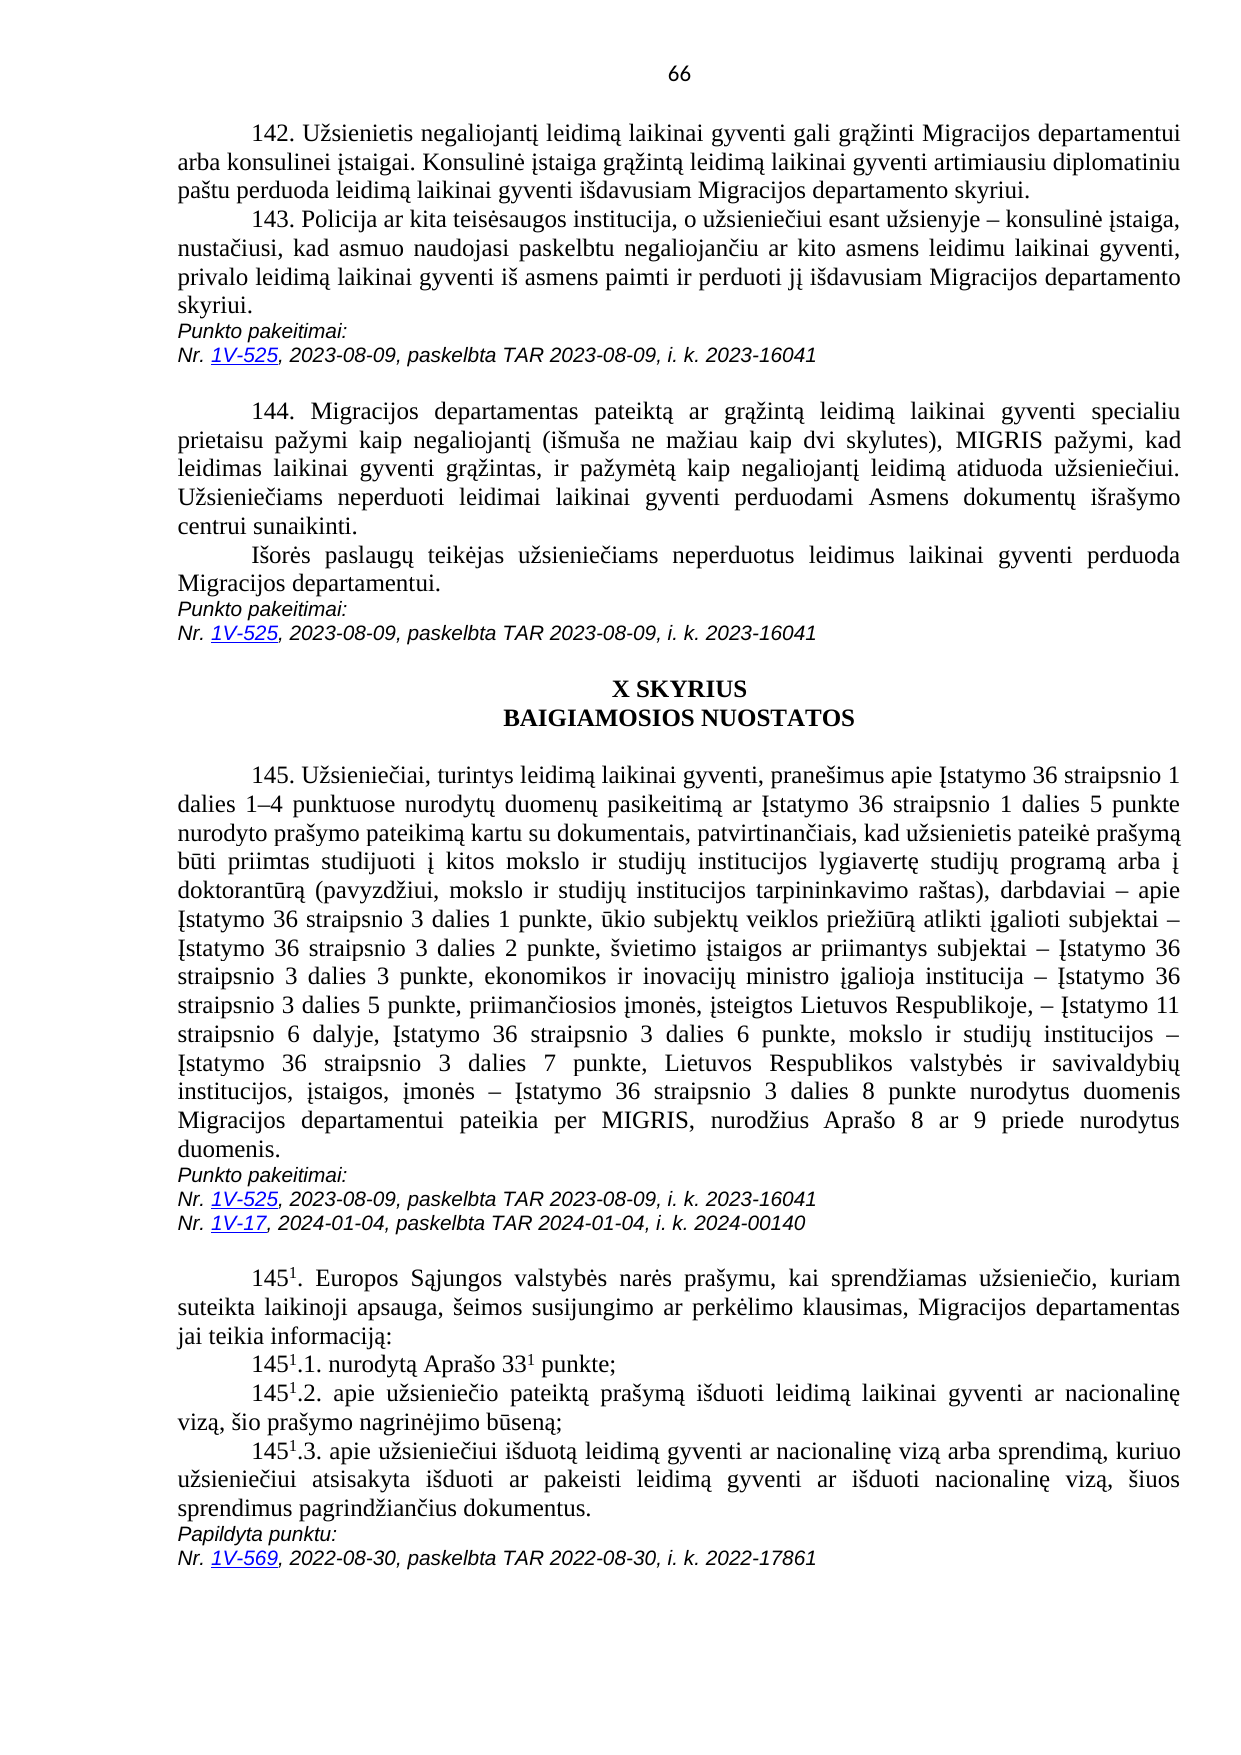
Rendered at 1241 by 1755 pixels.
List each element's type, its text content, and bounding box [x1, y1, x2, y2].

text Nr. 1V-525, 2023-08-09, paskelbta TAR 2023-08-09, i. k. 2023-16041 [177, 1187, 1181, 1211]
text 143. Policija ar kita teisėsaugos institucija, o užsieniečiui esant užsienyje – konsulinė įstaiga, nustačiusi, kad asmuo naudojasi paskelbtu negaliojančiu ar kito asmens leidimu laikinai gyventi, privalo leidimą laikinai gyventi iš asmens paimti ir perduoti jį išdavusiam Migracijos departamento skyriui. [177, 204, 1181, 319]
text Nr. 1V-17, 2024-01-04, paskelbta TAR 2024-01-04, i. k. 2024-00140 [177, 1211, 1181, 1234]
text 142. Užsienietis negaliojantį leidimą laikinai gyventi gali grąžinti Migracijos departamentui arba konsulinei įstaigai. Konsulinė įstaiga grąžintą leidimą laikinai gyventi artimiausiu diplomatiniu paštu perduoda leidimą laikinai gyventi išdavusiam Migracijos departamento skyriui. [177, 118, 1181, 204]
text Išorės paslaugų teikėjas užsieniečiams neperduotus leidimus laikinai gyventi perduoda Migracijos departamentui. [177, 540, 1181, 597]
text Punkto pakeitimai: [177, 597, 1181, 621]
text 1451.3. apie užsieniečiui išduotą leidimą gyventi ar nacionalinę vizą arba sprendimą, kuriuo užsieniečiui atsisakyta išduoti ar pakeisti leidimą gyventi ar išduoti nacionalinę vizą, šiuos sprendimus pagrindžiančius dokumentus. [177, 1436, 1181, 1522]
text Nr. 1V-525, 2023-08-09, paskelbta TAR 2023-08-09, i. k. 2023-16041 [177, 343, 1181, 367]
text Punkto pakeitimai: [177, 319, 1181, 343]
text Punkto pakeitimai: [177, 1163, 1181, 1187]
text X SKYRIUS [177, 674, 1181, 703]
text Nr. 1V-569, 2022-08-30, paskelbta TAR 2022-08-30, i. k. 2022-17861 [177, 1546, 1181, 1570]
text 1451.2. apie užsieniečio pateiktą prašymą išduoti leidimą laikinai gyventi ar nacionalinę vizą, šio prašymo nagrinėjimo būseną; [177, 1378, 1181, 1436]
text Nr. 1V-525, 2023-08-09, paskelbta TAR 2023-08-09, i. k. 2023-16041 [177, 621, 1181, 645]
text 145. Užsieniečiai, turintys leidimą laikinai gyventi, pranešimus apie Įstatymo 36 straipsnio 1 dalies 1–4 punktuose nurodytų duomenų pasikeitimą ar Įstatymo 36 straipsnio 1 dalies 5 punkte nurodyto prašymo pateikimą kartu su dokumentais, patvirtinančiais, kad užsienietis pateikė prašymą būti priimtas studijuoti į kitos mokslo ir studijų institucijos lygiavertę studijų programą arba į doktorantūrą (pavyzdžiui, mokslo ir studijų institucijos tarpininkavimo raštas), darbdaviai – apie Įstatymo 36 straipsnio 3 dalies 1 punkte, ūkio subjektų veiklos priežiūrą atlikti įgalioti subjektai – Įstatymo 36 straipsnio 3 dalies 2 punkte, švietimo įstaigos ar priimantys subjektai – Įstatymo 36 straipsnio 3 dalies 3 punkte, ekonomikos ir inovacijų ministro įgalioja institucija – Įstatymo 36 straipsnio 3 dalies 5 punkte, priimančiosios įmonės, įsteigtos Lietuvos Respublikoje, – Įstatymo 11 straipsnio 6 dalyje, Įstatymo 36 straipsnio 3 dalies 6 punkte, mokslo ir studijų institucijos – Įstatymo 36 straipsnio 3 dalies 7 punkte, Lietuvos Respublikos valstybės ir savivaldybių institucijos, įstaigos, įmonės – Įstatymo 36 straipsnio 3 dalies 8 punkte nurodytus duomenis Migracijos departamentui pateikia per MIGRIS, nurodžius Aprašo 8 ar 9 priede nurodytus duomenis. [177, 760, 1181, 1163]
text 1451.1. nurodytą Aprašo 331 punkte; [177, 1349, 1181, 1378]
text BAIGIAMOSIOS NUOSTATOS [177, 703, 1181, 731]
text Papildyta punktu: [177, 1522, 1181, 1546]
text 144. Migracijos departamentas pateiktą ar grąžintą leidimą laikinai gyventi specialiu prietaisu pažymi kaip negaliojantį (išmuša ne mažiau kaip dvi skylutes), MIGRIS pažymi, kad leidimas laikinai gyventi grąžintas, ir pažymėtą kaip negaliojantį leidimą atiduoda užsieniečiui. Užsieniečiams neperduoti leidimai laikinai gyventi perduodami Asmens dokumentų išrašymo centrui sunaikinti. [177, 396, 1181, 540]
text 1451. Europos Sąjungos valstybės narės prašymu, kai sprendžiamas užsieniečio, kuriam suteikta laikinoji apsauga, šeimos susijungimo ar perkėlimo klausimas, Migracijos departamentas jai teikia informaciją: [177, 1263, 1181, 1349]
